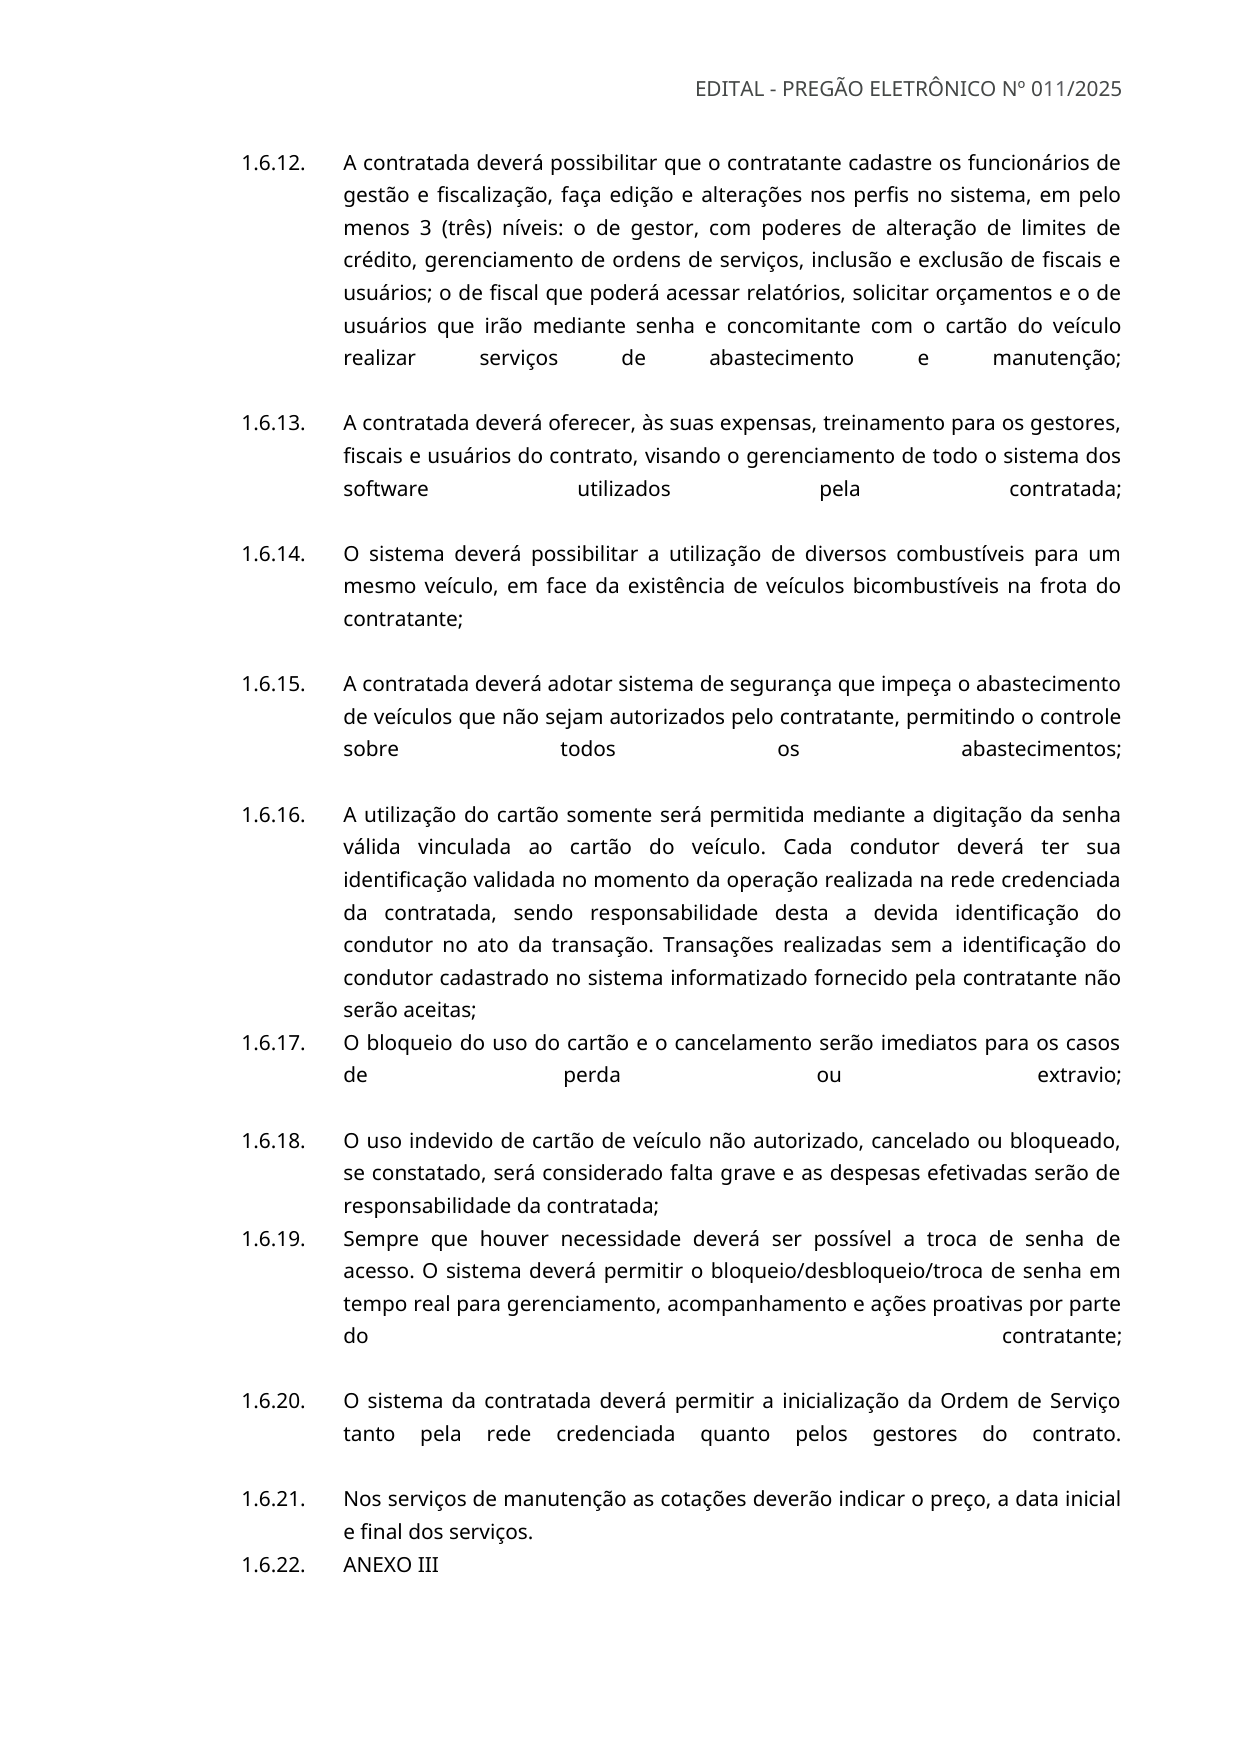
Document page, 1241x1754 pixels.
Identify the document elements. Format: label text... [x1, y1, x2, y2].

subtitle A contratada deverá possibilitar que o contratante cadastre os funcionários de gestão e fiscalização, faça edição e alterações nos perfis no sistema, em pelo menos 3 (três) níveis: o de gestor, com poderes de alteração de limites de crédito, gerenciamento de ordens de serviços, inclusão e exclusão de fiscais e usuários; o de fiscal que poderá acessar relatórios, solicitar orçamentos e o de usuários que irão mediante senha e concomitante com o cartão do veículo realizar serviços de abastecimento e manutenção; [306, 148, 1122, 404]
subtitle O sistema da contratada deverá permitir a inicialização da Ordem de Serviço tanto pela rede credenciada quanto pelos gestores do contrato. [306, 1387, 1122, 1480]
subtitle A contratada deverá oferecer, às suas expensas, treinamento para os gestores, fiscais e usuários do contrato, visando o gerenciamento de todo o sistema dos software utilizados pela contratada; [306, 408, 1122, 535]
subtitle O sistema deverá possibilitar a utilização de diversos combustíveis para um mesmo veículo, em face da existência de veículos bicombustíveis na frota do contratante; [306, 539, 1122, 665]
subtitle ANEXO III [306, 1550, 1122, 1578]
subtitle A utilização do cartão somente será permitida mediante a digitação da senha válida vinculada ao cartão do veículo. Cada condutor deverá ter sua identificação validada no momento da operação realizada na rede credenciada da contratada, sendo responsabilidade desta a devida identificação do condutor no ato da transação. Transações realizadas sem a identificação do condutor cadastrado no sistema informatizado fornecido pela contratante não serão aceitas; [306, 800, 1122, 1024]
subtitle Nos serviços de manutenção as cotações deverão indicar o preço, a data inicial e final dos serviços. [306, 1484, 1122, 1546]
subtitle A contratada deverá adotar sistema de segurança que impeça o abastecimento de veículos que não sejam autorizados pelo contratante, permitindo o controle sobre todos os abastecimentos; [306, 669, 1122, 796]
subtitle O bloqueio do uso do cartão e o cancelamento serão imediatos para os casos de perda ou extravio; [306, 1028, 1122, 1122]
subtitle O uso indevido de cartão de veículo não autorizado, cancelado ou bloqueado, se constatado, será considerado falta grave e as despesas efetivadas serão de responsabilidade da contratada; [306, 1126, 1122, 1219]
subtitle Sempre que houver necessidade deverá ser possível a troca de senha de acesso. O sistema deverá permitir o bloqueio/desbloqueio/troca de senha em tempo real para gerenciamento, acompanhamento e ações proativas por parte do contratante; [306, 1224, 1122, 1382]
